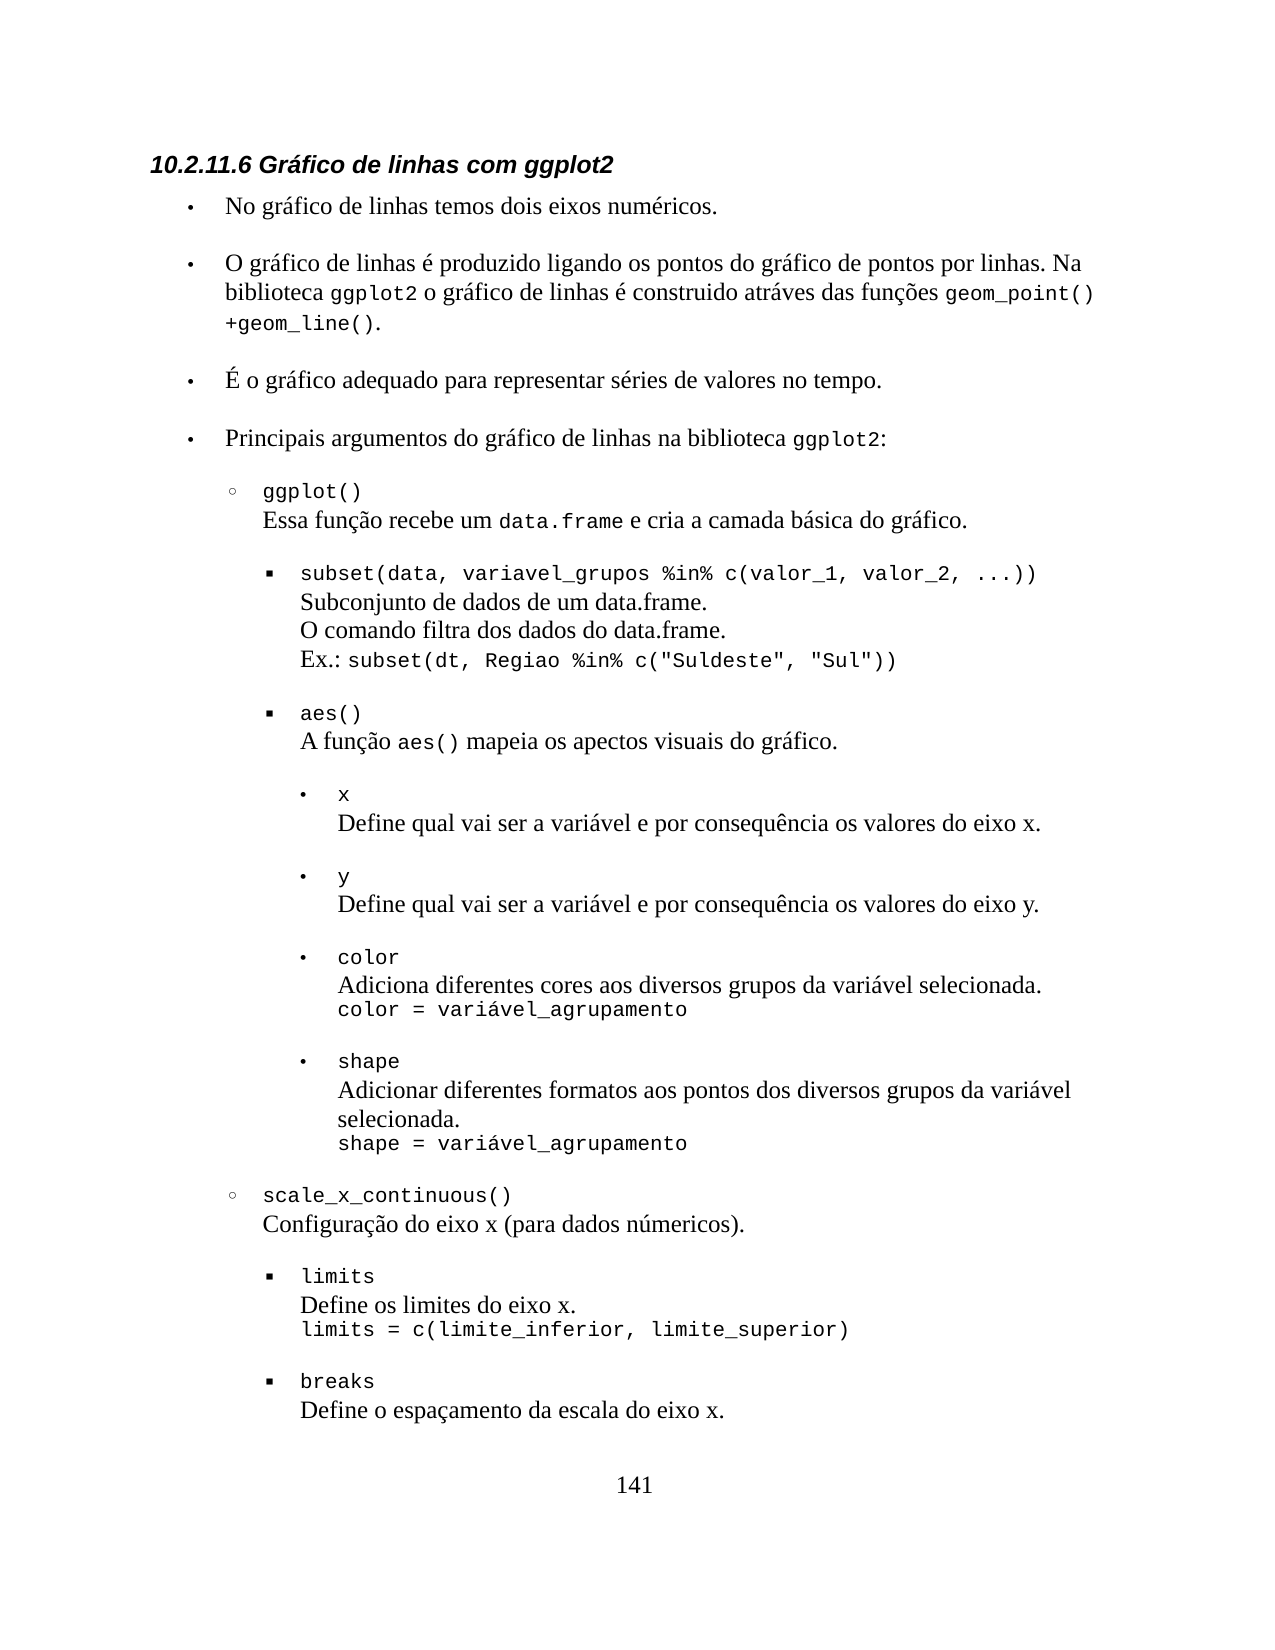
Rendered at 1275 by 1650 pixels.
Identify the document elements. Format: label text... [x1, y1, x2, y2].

list No gráfico de linhas temos dois eixos numéricos. [187, 191, 1125, 248]
list x Define qual vai ser a variável e por consequência os valores do eixo x. [300, 784, 1125, 866]
list ggplot() Essa função recebe um data.frame e cria a camada básica do gráfico. [225, 481, 1125, 563]
list breaks Define o espaçamento da escala do eixo x. [262, 1371, 1125, 1423]
subtitle 10.2.11.6 Gráfico de linhas com ggplot2 [150, 150, 1125, 178]
list limits Define os limites do eixo x. limits = c(limite_inferior, limite_superior) [262, 1266, 1125, 1371]
list color Adiciona diferentes cores aos diversos grupos da variável selecionada. color = variável_agrupamento [300, 947, 1125, 1052]
list O gráfico de linhas é produzido ligando os pontos do gráfico de pontos por linhas. Na biblioteca ggplot2 o gráfico de linhas é construido atráves das funções geom_point()+geom_line(). [187, 248, 1125, 365]
list Principais argumentos do gráfico de linhas na biblioteca ggplot2: [187, 423, 1125, 481]
list y Define qual vai ser a variável e por consequência os valores do eixo y. [300, 866, 1125, 947]
list scale_x_continuous() Configuração do eixo x (para dados númericos). [225, 1185, 1125, 1266]
list É o gráfico adequado para representar séries de valores no tempo. [187, 365, 1125, 423]
list shape Adicionar diferentes formatos aos pontos dos diversos grupos da variável selecionada. shape = variável_agrupamento [300, 1052, 1125, 1185]
list subset(data, variavel_grupos %in% c(valor_1, valor_2, ...)) Subconjunto de dados de um data.frame. O comando filtra dos dados do data.frame. Ex.: subset(dt, Regiao %in% c("Suldeste", "Sul")) [262, 563, 1125, 702]
list aes() A função aes() mapeia os apectos visuais do gráfico. [262, 702, 1125, 784]
